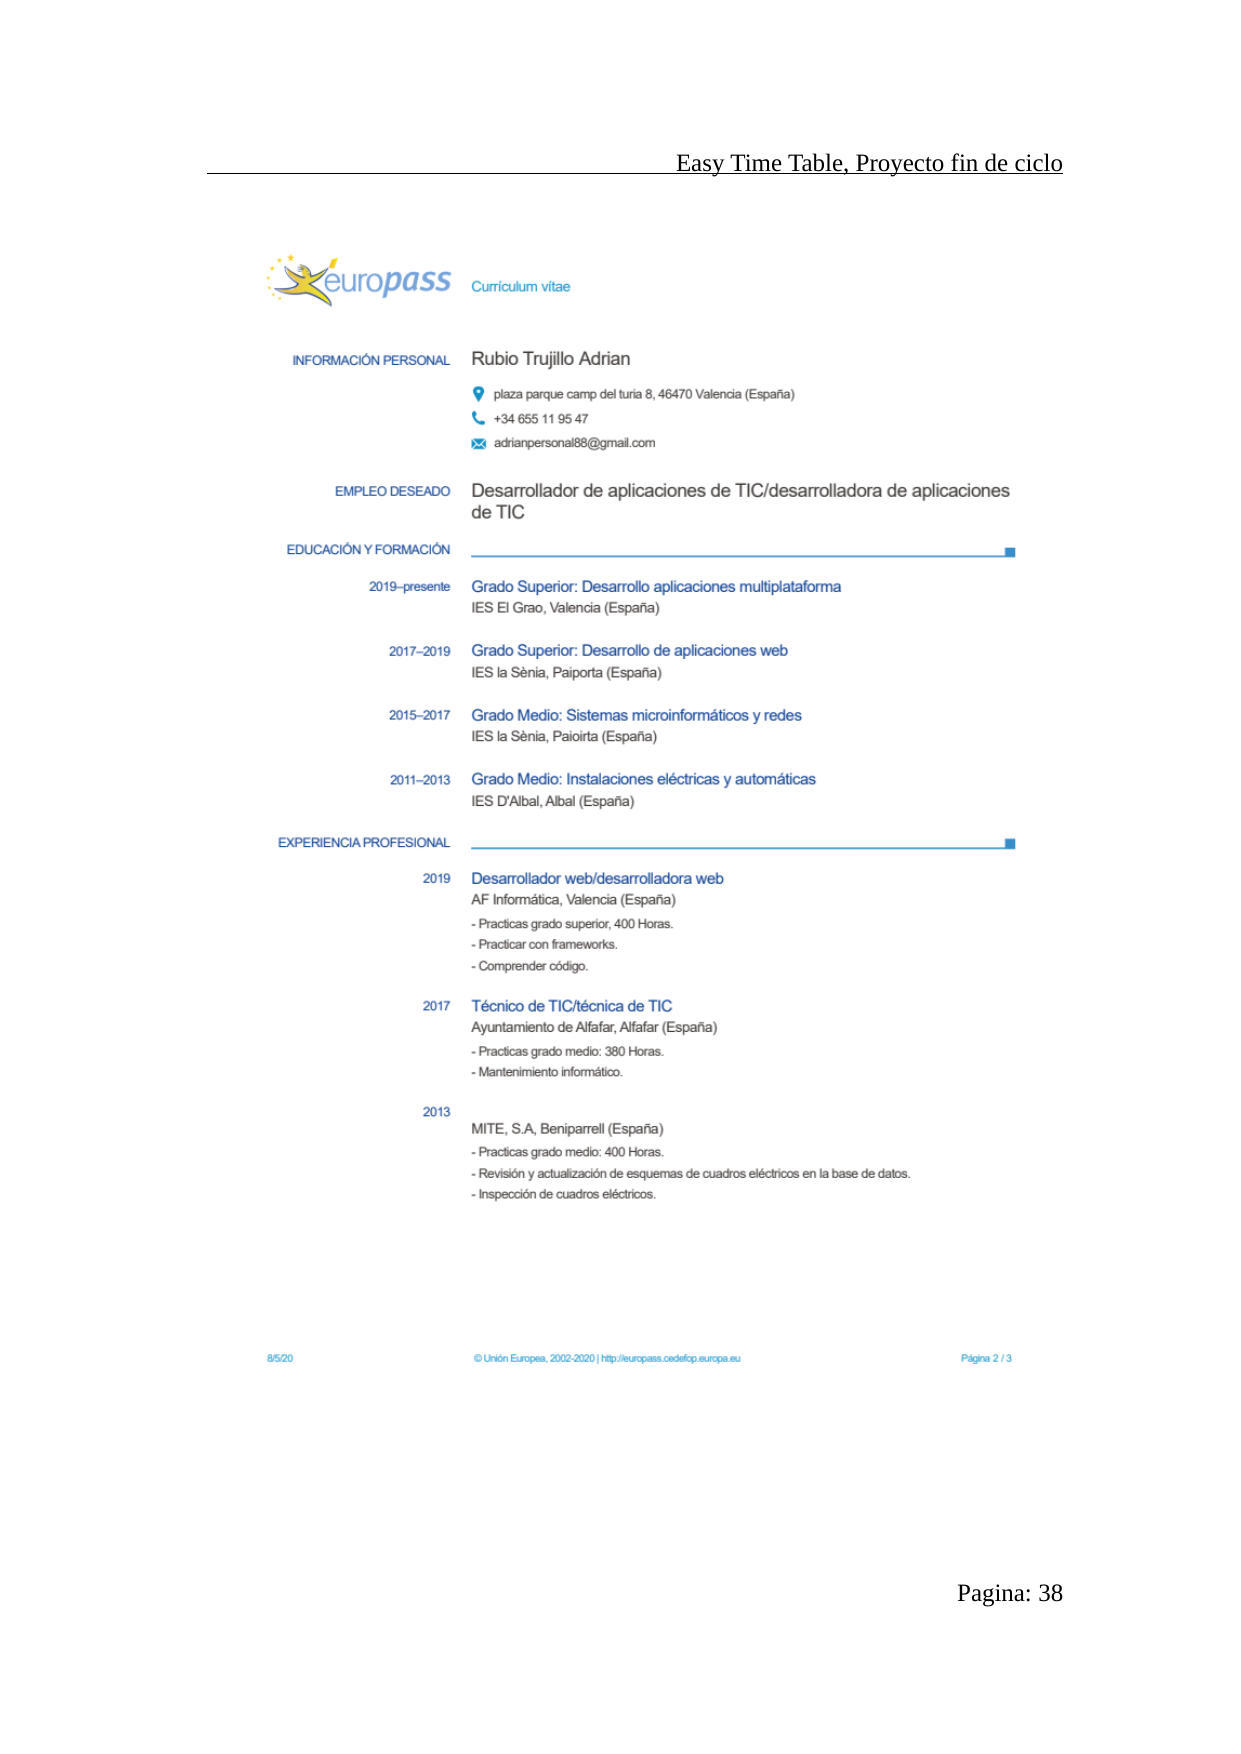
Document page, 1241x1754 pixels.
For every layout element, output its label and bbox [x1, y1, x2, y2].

picture [206, 205, 1063, 1418]
